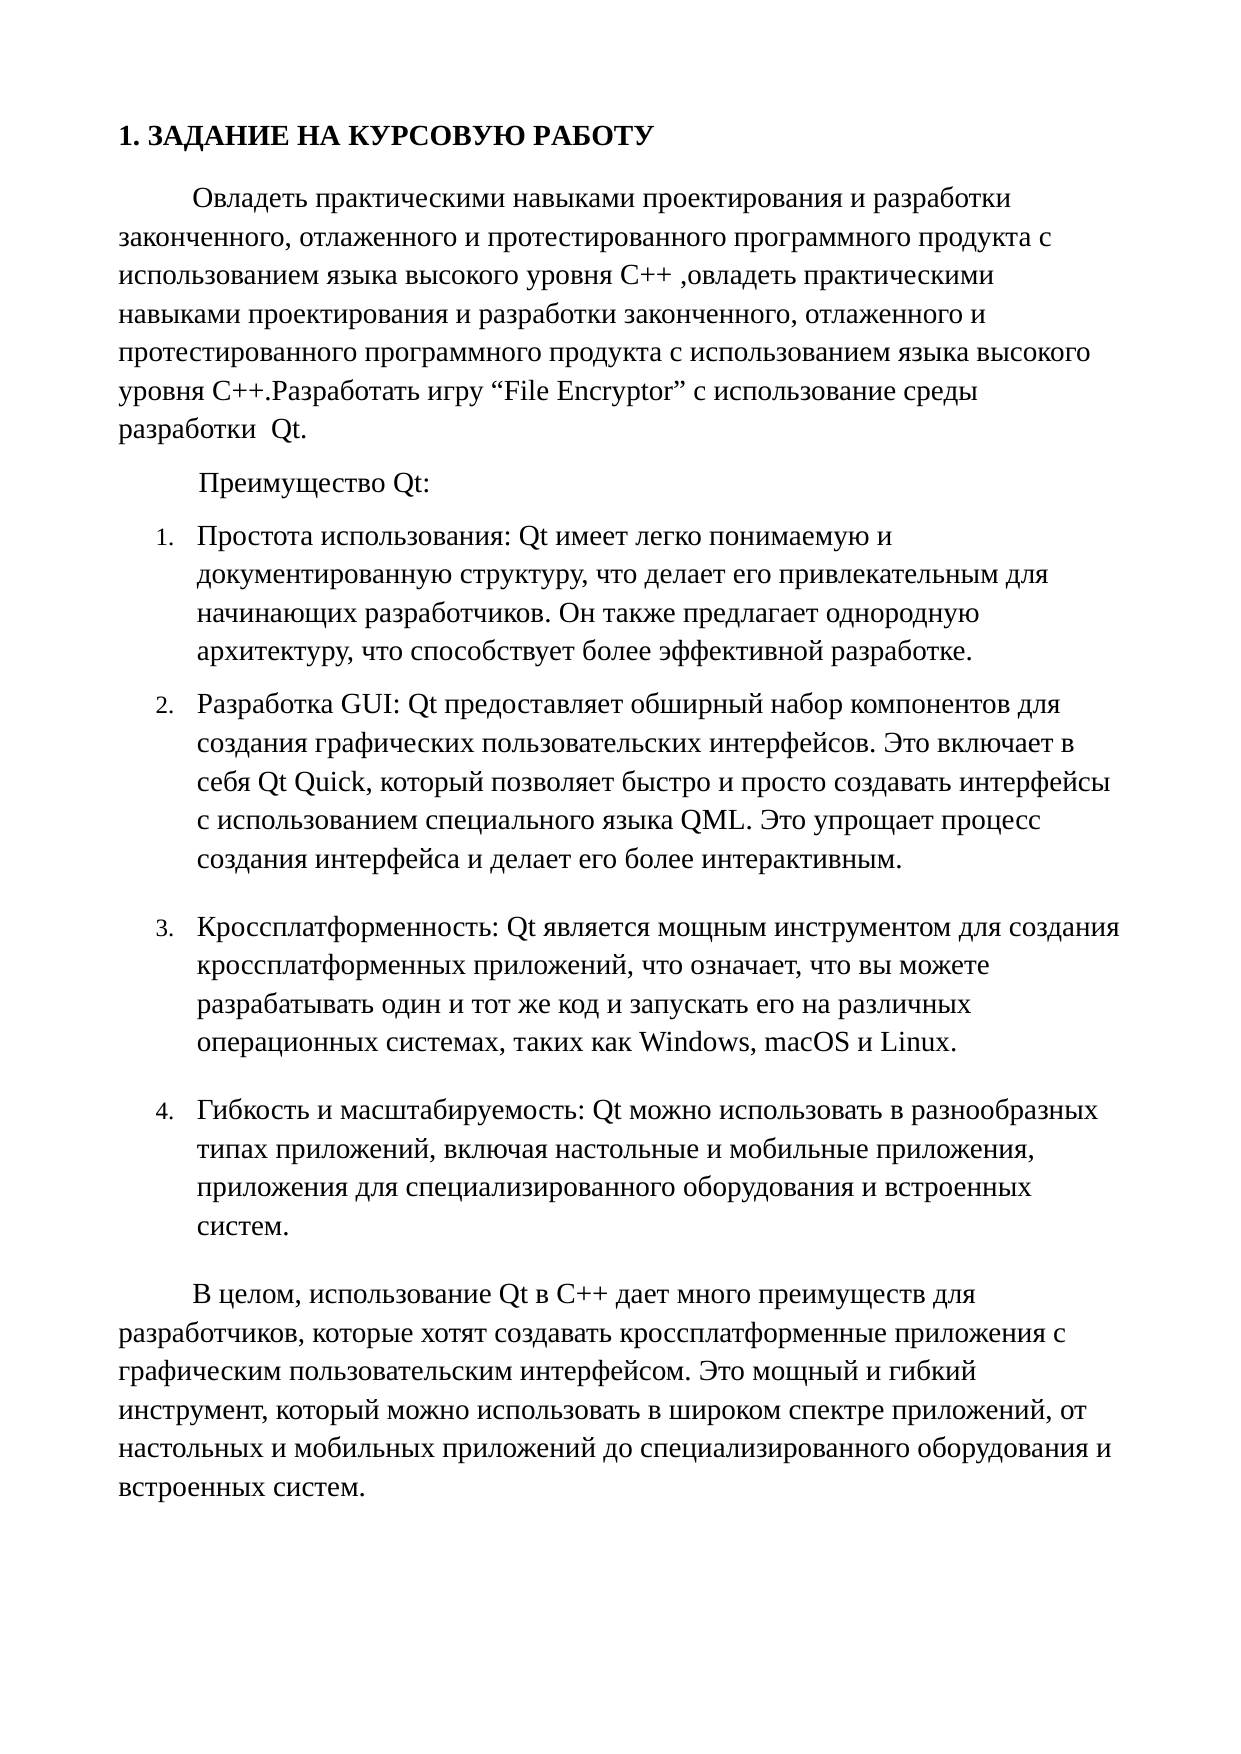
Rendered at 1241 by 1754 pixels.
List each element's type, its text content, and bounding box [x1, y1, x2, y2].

list Гибкость и масштабируемость: Qt можно использовать в разнообразных типах приложений, включая настольные и мобильные приложения, приложения для специализированного оборудования и встроенных систем. [155, 1092, 1122, 1242]
title 1. ЗАДАНИЕ НА КУРСОВУЮ РАБОТУ [118, 118, 1122, 152]
list Простота использования: Qt имеет легко понимаемую и документированную структуру, что делает его привлекательным для начинающих разработчиков. Он также предлагает однородную архитектуру, что способствует более эффективной разработке. [155, 518, 1122, 667]
text В целом, использование Qt в C++ дает много преимуществ для разработчиков, которые хотят создавать кроссплатформенные приложения с графическим пользовательским интерфейсом. Это мощный и гибкий инструмент, который можно использовать в широком спектре приложений, от настольных и мобильных приложений до специализированного оборудования и встроенных систем. [118, 1276, 1122, 1502]
text Овладеть практическими навыками проектирования и разработки законченного, отлаженного и протестированного программного продукта с использованием языка высокого уровня С++ ,овладеть практическими навыками проектирования и разработки законченного, отлаженного и протестированного программного продукта с использованием языка высокого уровня С++.Разработать игру “File Encryptor” с использование среды разработки Qt. [118, 180, 1122, 445]
list Кроссплатформенность: Qt является мощным инструментом для создания кроссплатформенных приложений, что означает, что вы можете разрабатывать один и тот же код и запускать его на различных операционных системах, таких как Windows, macOS и Linux. [155, 909, 1122, 1058]
list Разработка GUI: Qt предоставляет обширный набор компонентов для создания графических пользовательских интерфейсов. Это включает в себя Qt Quick, который позволяет быстро и просто создавать интерфейсы с использованием специального языка QML. Это упрощает процесс создания интерфейса и делает его более интерактивным. [155, 687, 1122, 874]
text Преимущество Qt: [118, 465, 1122, 498]
